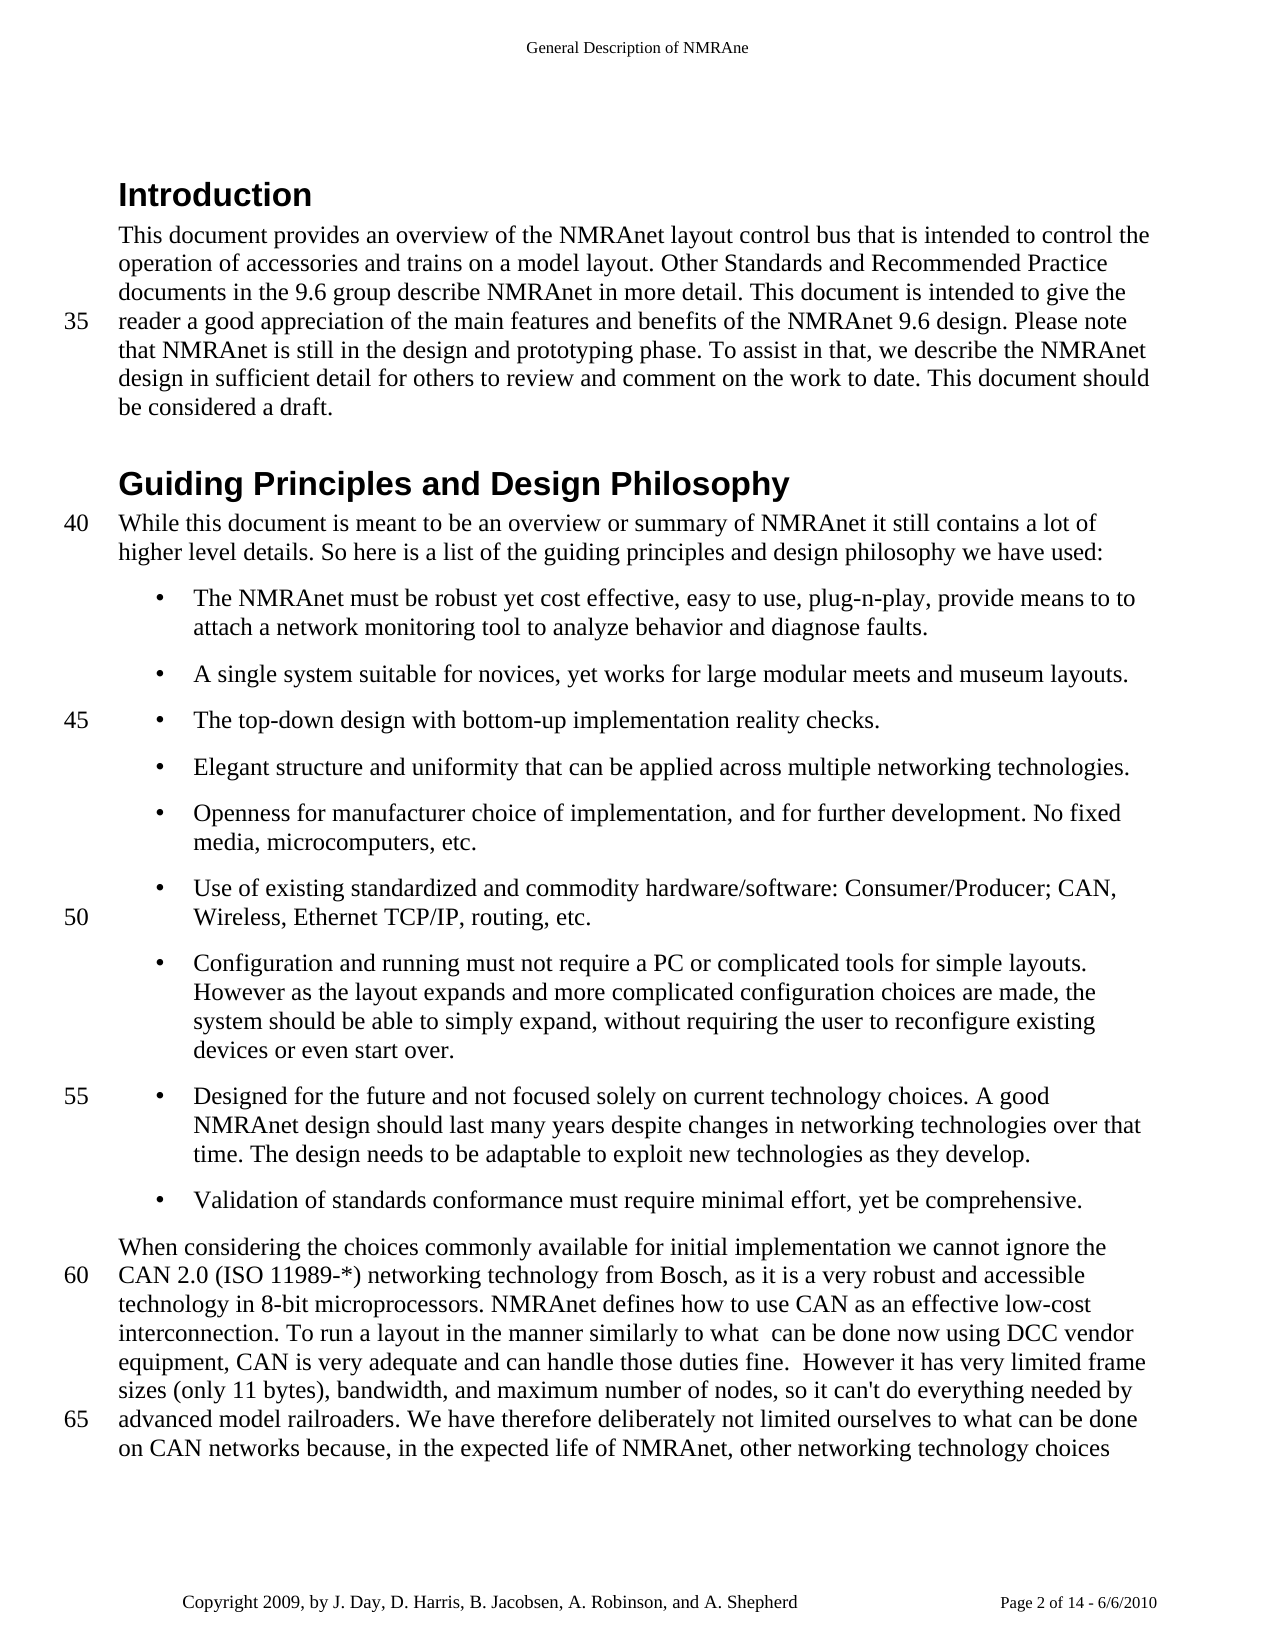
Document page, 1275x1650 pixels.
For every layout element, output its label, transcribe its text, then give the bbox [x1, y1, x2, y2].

list Designed for the future and not focused solely on current technology choices. A good NMRAnet design should last many years despite changes in networking technologies over that time. The design needs to be adaptable to exploit new technologies as they develop. [156, 1081, 1157, 1167]
subtitle Guiding Principles and Design Philosophy [118, 464, 1157, 502]
list Validation of standards conformance must require minimal effort, yet be comprehensive. [156, 1185, 1157, 1214]
list Configuration and running must not require a PC or complicated tools for simple layouts. However as the layout expands and more complicated configuration choices are made, the system should be able to simply expand, without requiring the user to reconfigure existing devices or even start over. [156, 948, 1157, 1063]
list Elegant structure and uniformity that can be applied across multiple networking technologies. [156, 752, 1157, 780]
list The NMRAnet must be robust yet cost effective, easy to use, plug-n-play, provide means to to attach a network monitoring tool to analyze behavior and diagnose faults. [156, 583, 1157, 641]
text This document provides an overview of the NMRAnet layout control bus that is intended to control the operation of accessories and trains on a model layout. Other Standards and Recommended Practice documents in the 9.6 group describe NMRAnet in more detail. This document is intended to give the reader a good appreciation of the main features and benefits of the NMRAnet 9.6 design. Please note that NMRAnet is still in the design and prototyping phase. To assist in that, we describe the NMRAnet design in sufficient detail for others to review and comment on the work to date. This document should be considered a draft. [118, 220, 1157, 421]
subtitle Introduction [118, 175, 1157, 213]
list The top-down design with bottom-up implementation reality checks. [156, 705, 1157, 734]
list Openness for manufacturer choice of implementation, and for further development. No fixed media, microcomputers, etc. [156, 798, 1157, 856]
text When considering the choices commonly available for initial implementation we cannot ignore the CAN 2.0 (ISO 11989-*) networking technology from Bosch, as it is a very robust and accessible technology in 8-bit microprocessors. NMRAnet defines how to use CAN as an effective low-cost interconnection. To run a layout in the manner similarly to what can be done now using DCC vendor equipment, CAN is very adequate and can handle those duties fine. However it has very limited frame sizes (only 11 bytes), bandwidth, and maximum number of nodes, so it can't do everything needed by advanced model railroaders. We have therefore deliberately not limited ourselves to what can be done on CAN networks because, in the expected life of NMRAnet, other networking technology choices [118, 1232, 1157, 1462]
list A single system suitable for novices, yet works for large modular meets and museum layouts. [156, 659, 1157, 687]
list Use of existing standardized and commodity hardware/software: Consumer/Producer; CAN, Wireless, Ethernet TCP/IP, routing, etc. [156, 873, 1157, 931]
text While this document is meant to be an overview or summary of NMRAnet it still contains a lot of higher level details. So here is a list of the guiding principles and design philosophy we have used: [118, 508, 1157, 566]
